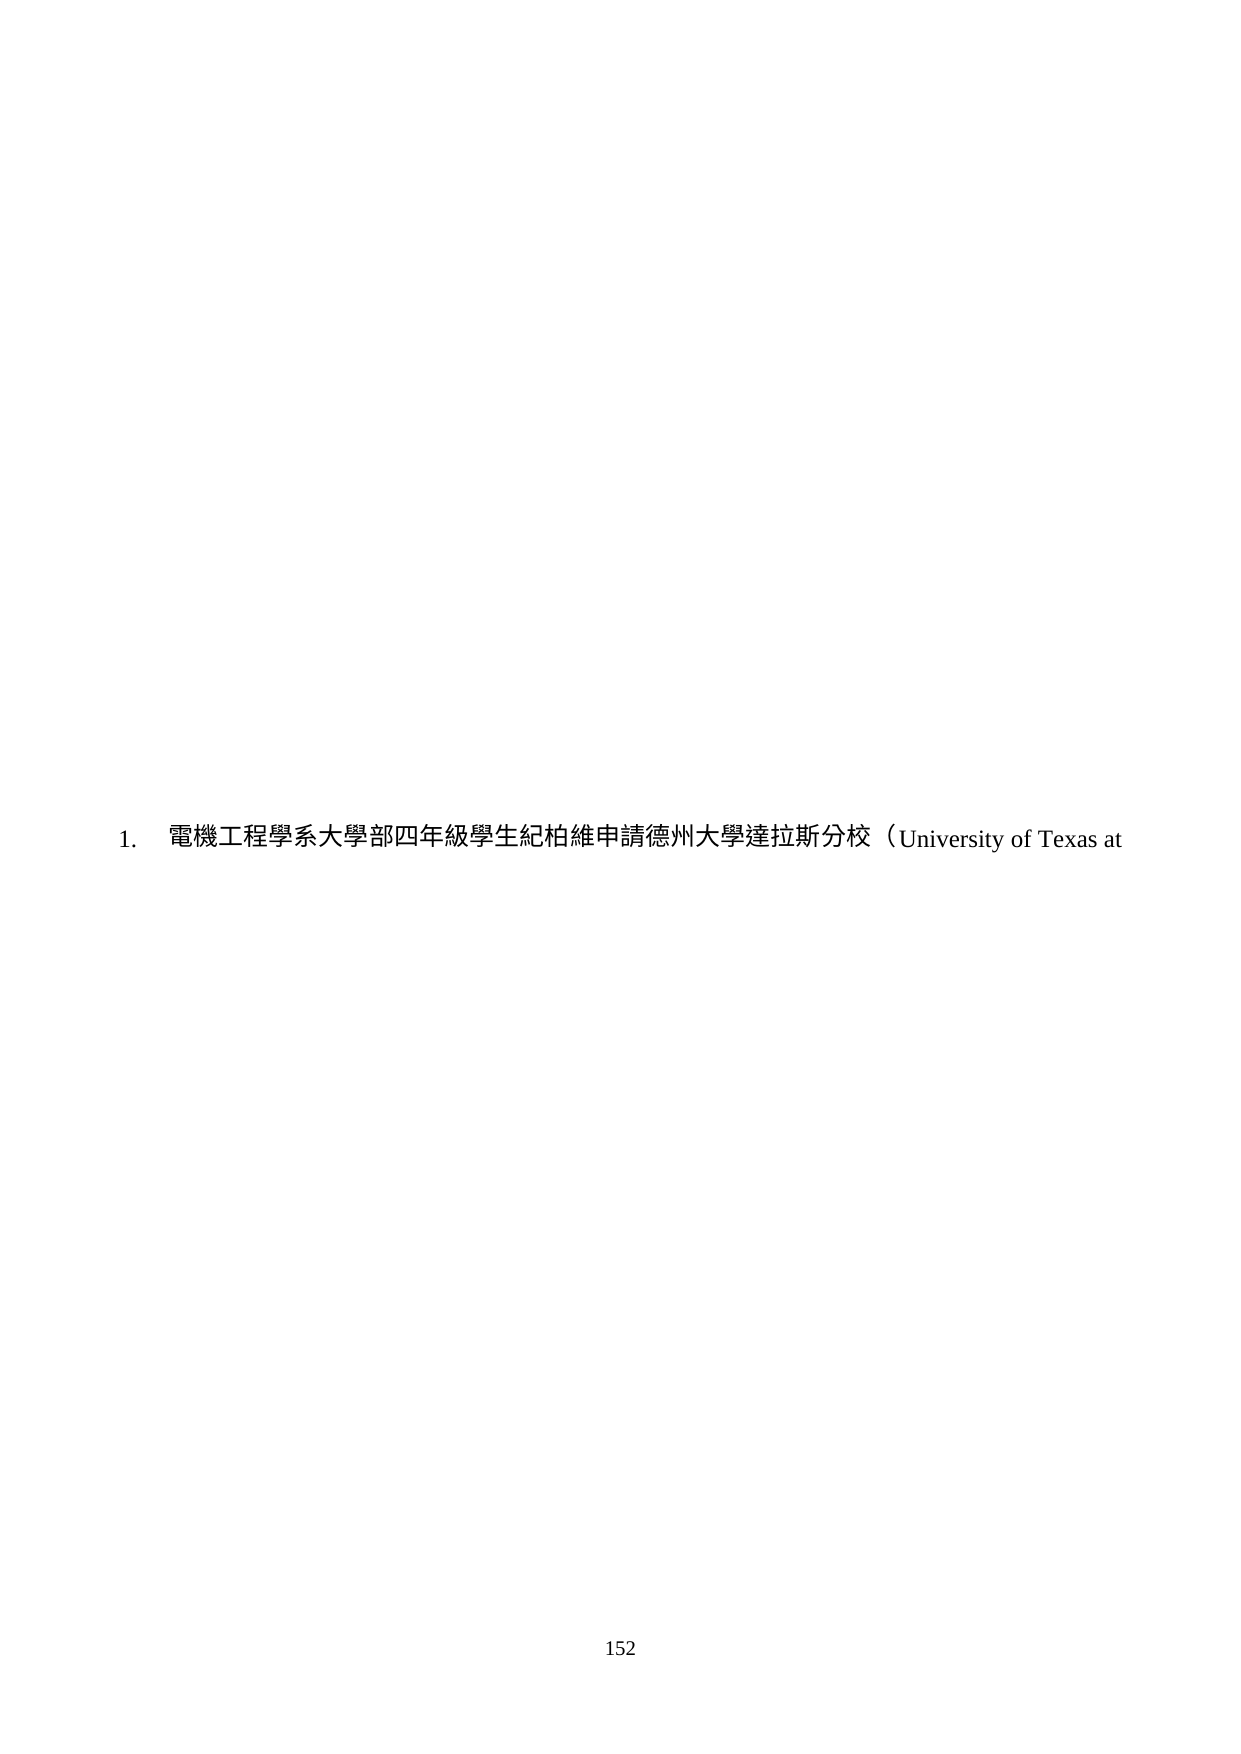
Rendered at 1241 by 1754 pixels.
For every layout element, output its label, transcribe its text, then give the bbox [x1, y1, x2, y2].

list 電機工程學系大學部四年級學生紀柏維申請德州大學達拉斯分校（University of Texas at [118, 816, 1122, 852]
